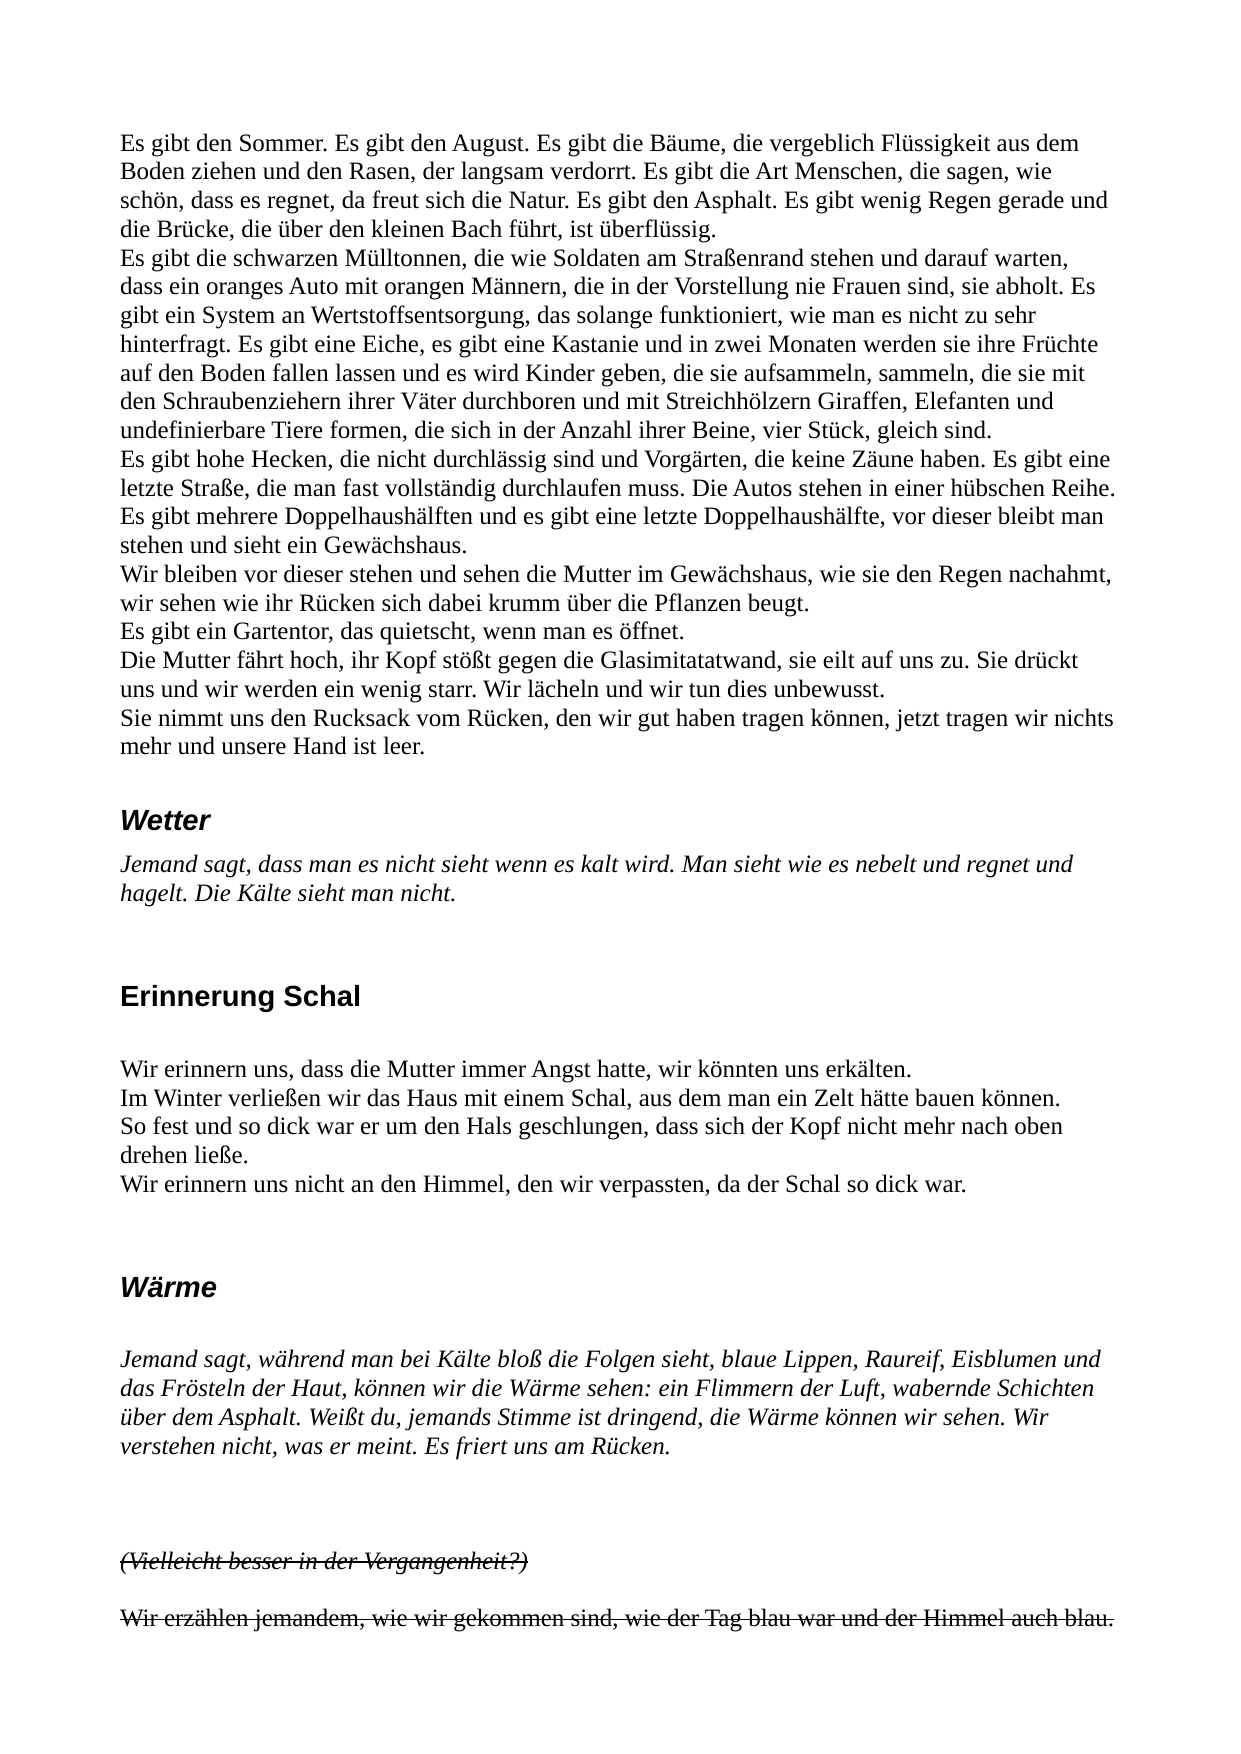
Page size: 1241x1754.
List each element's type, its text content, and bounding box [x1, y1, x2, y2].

subtitle Wärme [120, 1270, 1117, 1303]
subtitle Wetter [120, 803, 1117, 837]
text (Vielleicht besser in der Vergangenheit?) [120, 1546, 1117, 1574]
text Wir bleiben vor dieser stehen und sehen die Mutter im Gewächshaus, wie sie den Regen nachahmt, wir sehen wie ihr Rücken sich dabei krumm über die Pflanzen beugt. [120, 559, 1117, 616]
text Im Winter verließen wir das Haus mit einem Schal, aus dem man ein Zelt hätte bauen können. [120, 1083, 1117, 1111]
text Es gibt ein Gartentor, das quietscht, wenn man es öffnet. [120, 616, 1117, 645]
text Es gibt hohe Hecken, die nicht durchlässig sind und Vorgärten, die keine Zäune haben. Es gibt eine letzte Straße, die man fast vollständig durchlaufen muss. Die Autos stehen in einer hübschen Reihe. Es gibt mehrere Doppelhaushälften und es gibt eine letzte Doppelhaushälfte, vor dieser bleibt man stehen und sieht ein Gewächshaus. [120, 444, 1117, 559]
text Jemand sagt, dass man es nicht sieht wenn es kalt wird. Man sieht wie es nebelt und regnet und hagelt. Die Kälte sieht man nicht. [120, 849, 1117, 907]
text Wir erzählen jemandem, wie wir gekommen sind, wie der Tag blau war und der Himmel auch blau. [120, 1603, 1117, 1632]
text Die Mutter fährt hoch, ihr Kopf stößt gegen die Glasimitatatwand, sie eilt auf uns zu. Sie drückt uns und wir werden ein wenig starr. Wir lächeln und wir tun dies unbewusst. [120, 645, 1117, 703]
text Sie nimmt uns den Rucksack vom Rücken, den wir gut haben tragen können, jetzt tragen wir nichts mehr und unsere Hand ist leer. [120, 703, 1117, 760]
text Jemand sagt, während man bei Kälte bloß die Folgen sieht, blaue Lippen, Raureif, Eisblumen und das Frösteln der Haut, können wir die Wärme sehen: ein Flimmern der Luft, wabernde Schichten über dem Asphalt. Weißt du, jemands Stimme ist dringend, die Wärme können wir sehen. Wir verstehen nicht, was er meint. Es friert uns am Rücken. [120, 1344, 1117, 1459]
text So fest und so dick war er um den Hals geschlungen, dass sich der Kopf nicht mehr nach oben drehen ließe. [120, 1111, 1117, 1169]
subtitle Erinnerung Schal [120, 979, 1117, 1013]
text Es gibt den Sommer. Es gibt den August. Es gibt die Bäume, die vergeblich Flüssigkeit aus dem Boden ziehen und den Rasen, der langsam verdorrt. Es gibt die Art Menschen, die sagen, wie schön, dass es regnet, da freut sich die Natur. Es gibt den Asphalt. Es gibt wenig Regen gerade und die Brücke, die über den kleinen Bach führt, ist überflüssig. [120, 128, 1117, 243]
text Wir erinnern uns nicht an den Himmel, den wir verpassten, da der Schal so dick war. [120, 1169, 1117, 1198]
text Wir erinnern uns, dass die Mutter immer Angst hatte, wir könnten uns erkälten. [120, 1054, 1117, 1083]
text Es gibt die schwarzen Mülltonnen, die wie Soldaten am Straßenrand stehen und darauf warten, dass ein oranges Auto mit orangen Männern, die in der Vorstellung nie Frauen sind, sie abholt. Es gibt ein System an Wertstoffsentsorgung, das solange funktioniert, wie man es nicht zu sehr hinterfragt. Es gibt eine Eiche, es gibt eine Kastanie und in zwei Monaten werden sie ihre Früchte auf den Boden fallen lassen und es wird Kinder geben, die sie aufsammeln, sammeln, die sie mit den Schraubenziehern ihrer Väter durchboren und mit Streichhölzern Giraffen, Elefanten und undefinierbare Tiere formen, die sich in der Anzahl ihrer Beine, vier Stück, gleich sind. [120, 243, 1117, 444]
